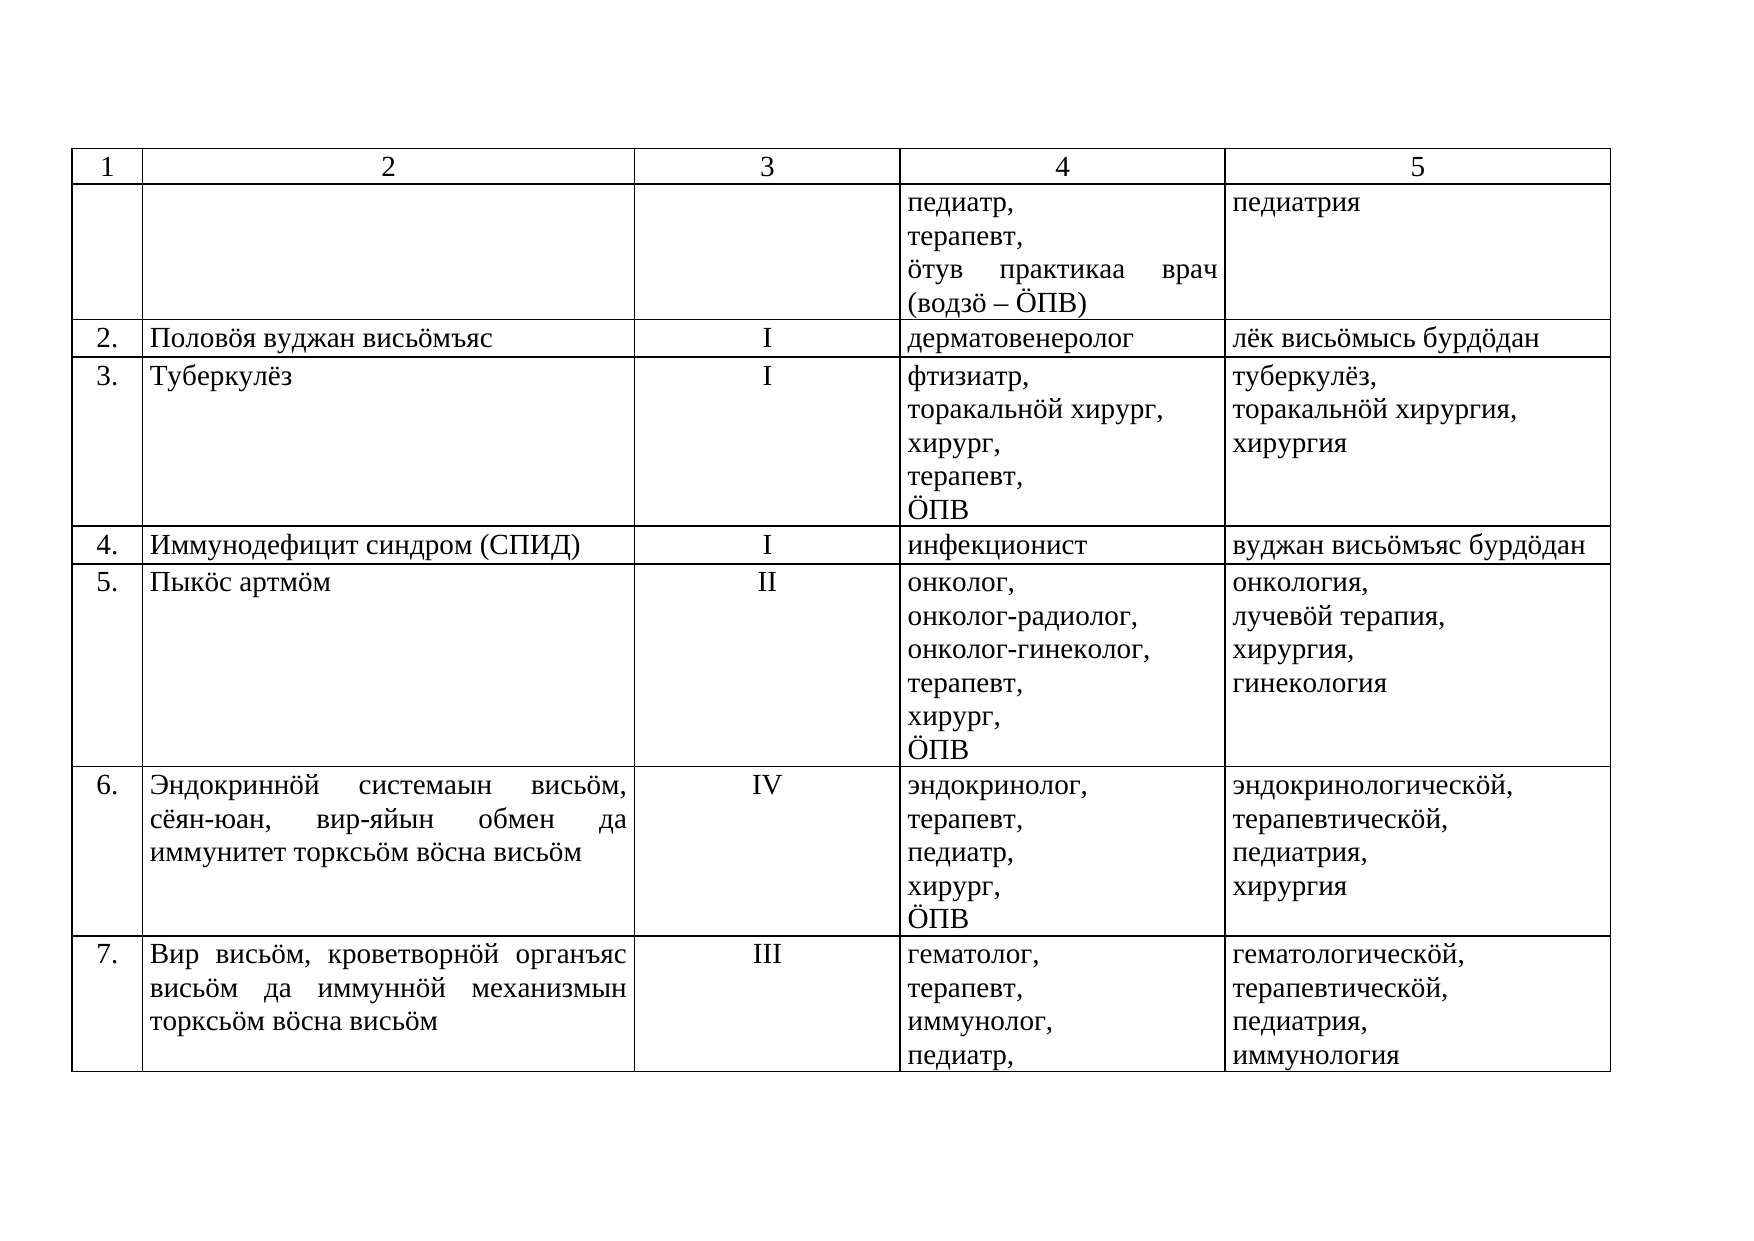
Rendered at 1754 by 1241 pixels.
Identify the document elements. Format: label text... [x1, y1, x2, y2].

table_cell педиатрия [1226, 185, 1610, 318]
table_cell III [635, 937, 899, 1071]
table_cell I [635, 527, 899, 563]
table_cell эндокринолог, терапевт, педиатр, хирург, ÖПВ [901, 767, 1224, 935]
table_cell 4. [73, 527, 142, 563]
table_cell туберкулёз, торакальнöй хирургия, хирургия [1226, 358, 1610, 525]
table_cell педиатр, терапевт, öтув практикаа врач (водзö – ÖПВ) [901, 185, 1224, 318]
table_cell Эндокриннöй системаын висьöм, сёян-юан, вир-яйын обмен да иммунитет торксьöм вöсна висьöм [143, 767, 634, 935]
table_cell [635, 185, 899, 318]
table_cell 3. [73, 358, 142, 525]
table_cell 7. [73, 937, 142, 1071]
table_cell гематолог, терапевт, иммунолог, педиатр, [901, 937, 1224, 1071]
table_cell онкология, лучевöй терапия, хирургия, гинекология [1226, 565, 1610, 766]
table_cell Туберкулёз [143, 358, 634, 525]
table_cell 2. [73, 320, 142, 356]
table_header 2 [143, 149, 634, 183]
table_header 1 [73, 149, 142, 183]
table_cell IV [635, 767, 899, 935]
table_header 4 [901, 149, 1224, 183]
table_cell 5. [73, 565, 142, 766]
table_cell [143, 185, 634, 318]
table_cell гематологическöй, терапевтическöй, педиатрия, иммунология [1226, 937, 1610, 1071]
table_cell инфекционист [901, 527, 1224, 563]
table_cell [73, 185, 142, 318]
table_header 3 [635, 149, 899, 183]
table_cell I [635, 358, 899, 525]
table_cell вуджан висьöмъяс бурдöдан [1226, 527, 1610, 563]
table_cell лёк висьöмысь бурдöдан [1226, 320, 1610, 356]
table_cell Иммунодефицит синдром (СПИД) [143, 527, 634, 563]
table_header 5 [1226, 149, 1610, 183]
table_cell дерматовенеролог [901, 320, 1224, 356]
table_cell II [635, 565, 899, 766]
table_cell онколог, онколог-радиолог, онколог-гинеколог, терапевт, хирург, ÖПВ [901, 565, 1224, 766]
table_cell Пыкöс артмöм [143, 565, 634, 766]
table_cell I [635, 320, 899, 356]
table_cell Вир висьöм, кроветворнöй органъяс висьöм да иммуннöй механизмын торксьöм вöсна висьöм [143, 937, 634, 1071]
table_cell 6. [73, 767, 142, 935]
table_cell Половöя вуджан висьöмъяс [143, 320, 634, 356]
table_cell эндокринологическöй, терапевтическöй, педиатрия, хирургия [1226, 767, 1610, 935]
table_cell фтизиатр, торакальнöй хирург, хирург, терапевт, ÖПВ [901, 358, 1224, 525]
